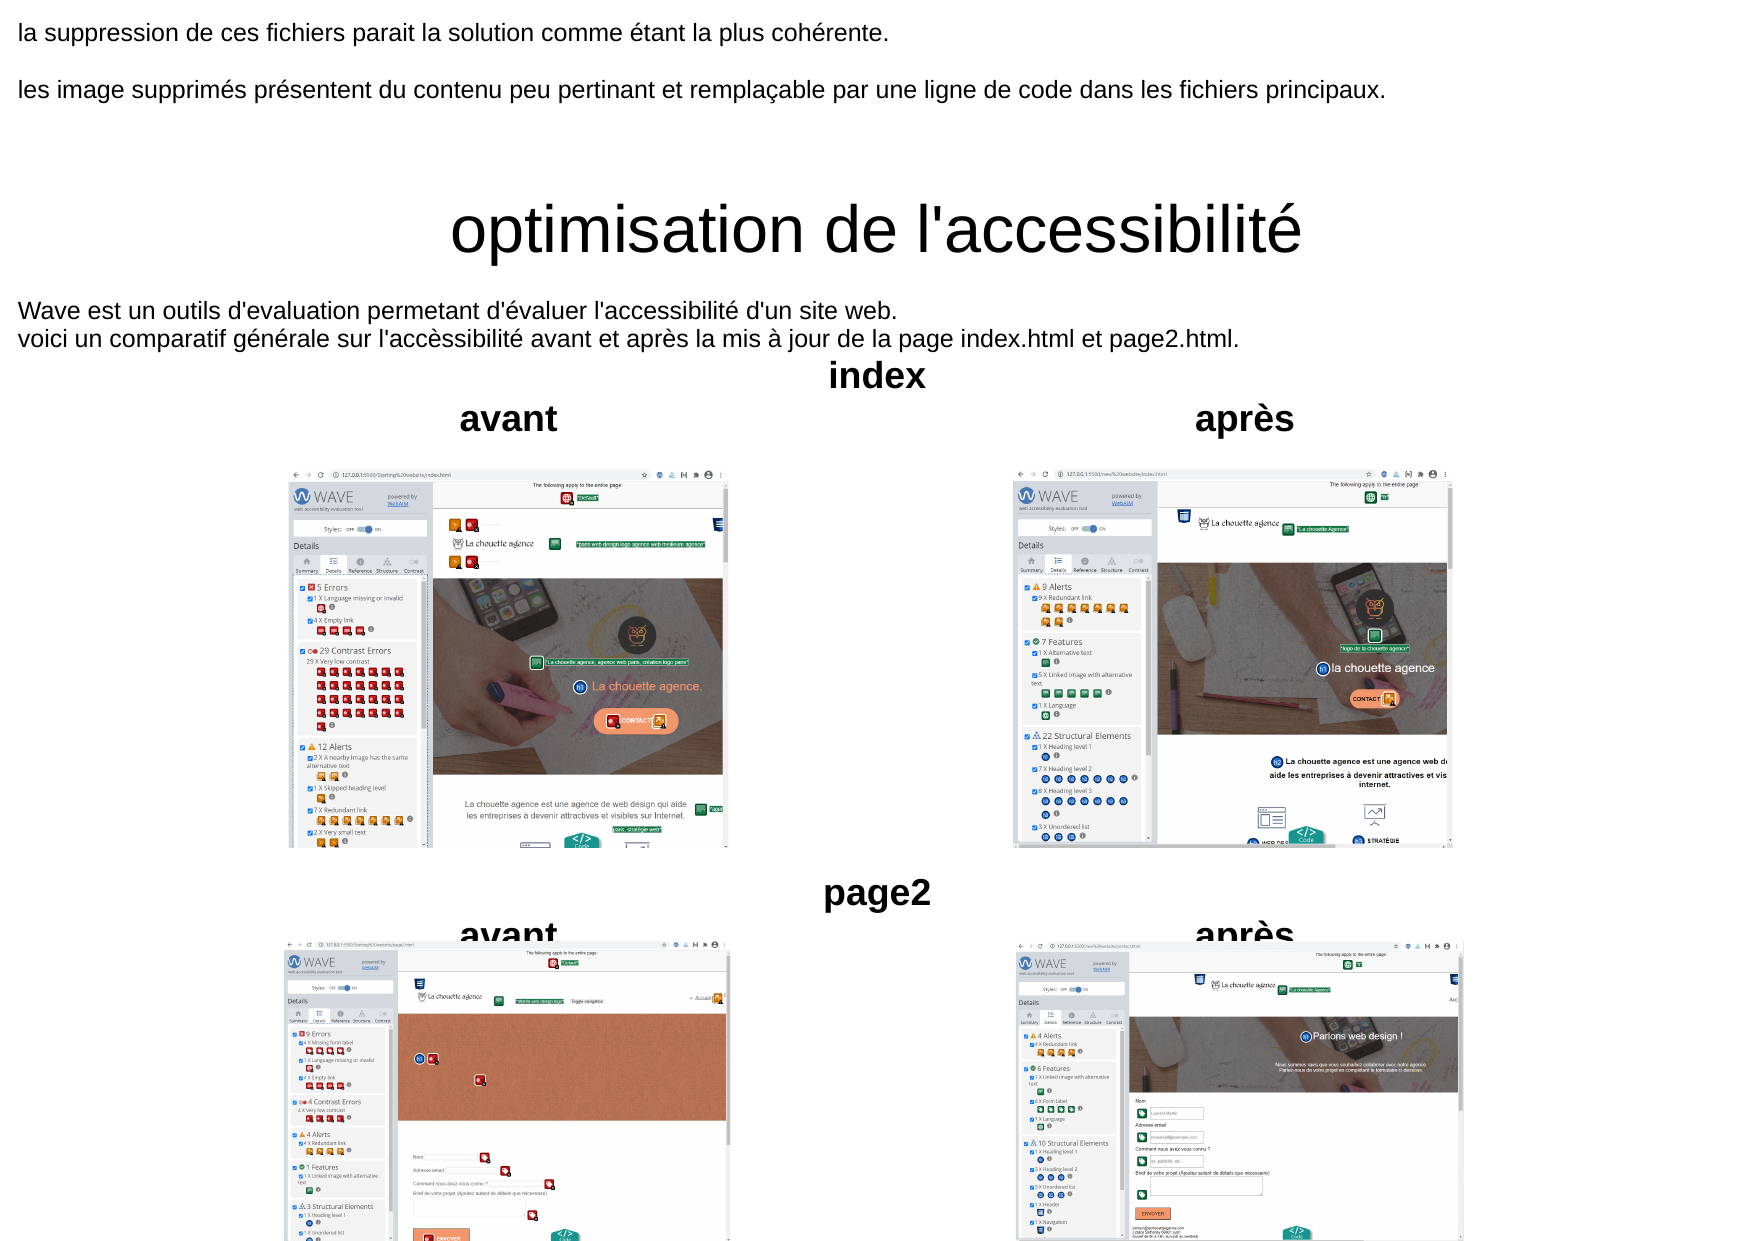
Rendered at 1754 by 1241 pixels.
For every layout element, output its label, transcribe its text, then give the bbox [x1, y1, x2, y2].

text optimisation de l'accessibilité [18, 190, 1736, 267]
text la suppression de ces fichiers parait la solution comme étant la plus cohérente. [18, 18, 1736, 46]
picture [1013, 469, 1453, 848]
text voici un comparatif générale sur l'accèssibilité avant et après la mis à jour de la page index.html et page2.html. [18, 324, 1736, 353]
text avant après [18, 914, 1736, 957]
text page2 [18, 871, 1736, 914]
text les image supprimés présentent du contenu peu pertinant et remplaçable par une ligne de code dans les fichiers principaux. [18, 75, 1736, 104]
text index [18, 353, 1736, 396]
picture [283, 941, 731, 1241]
text Wave est un outils d'evaluation permetant d'évaluer l'accessibilité d'un site web. [18, 296, 1736, 324]
picture [288, 469, 729, 848]
picture [1015, 941, 1464, 1241]
text avant après [18, 396, 1736, 439]
